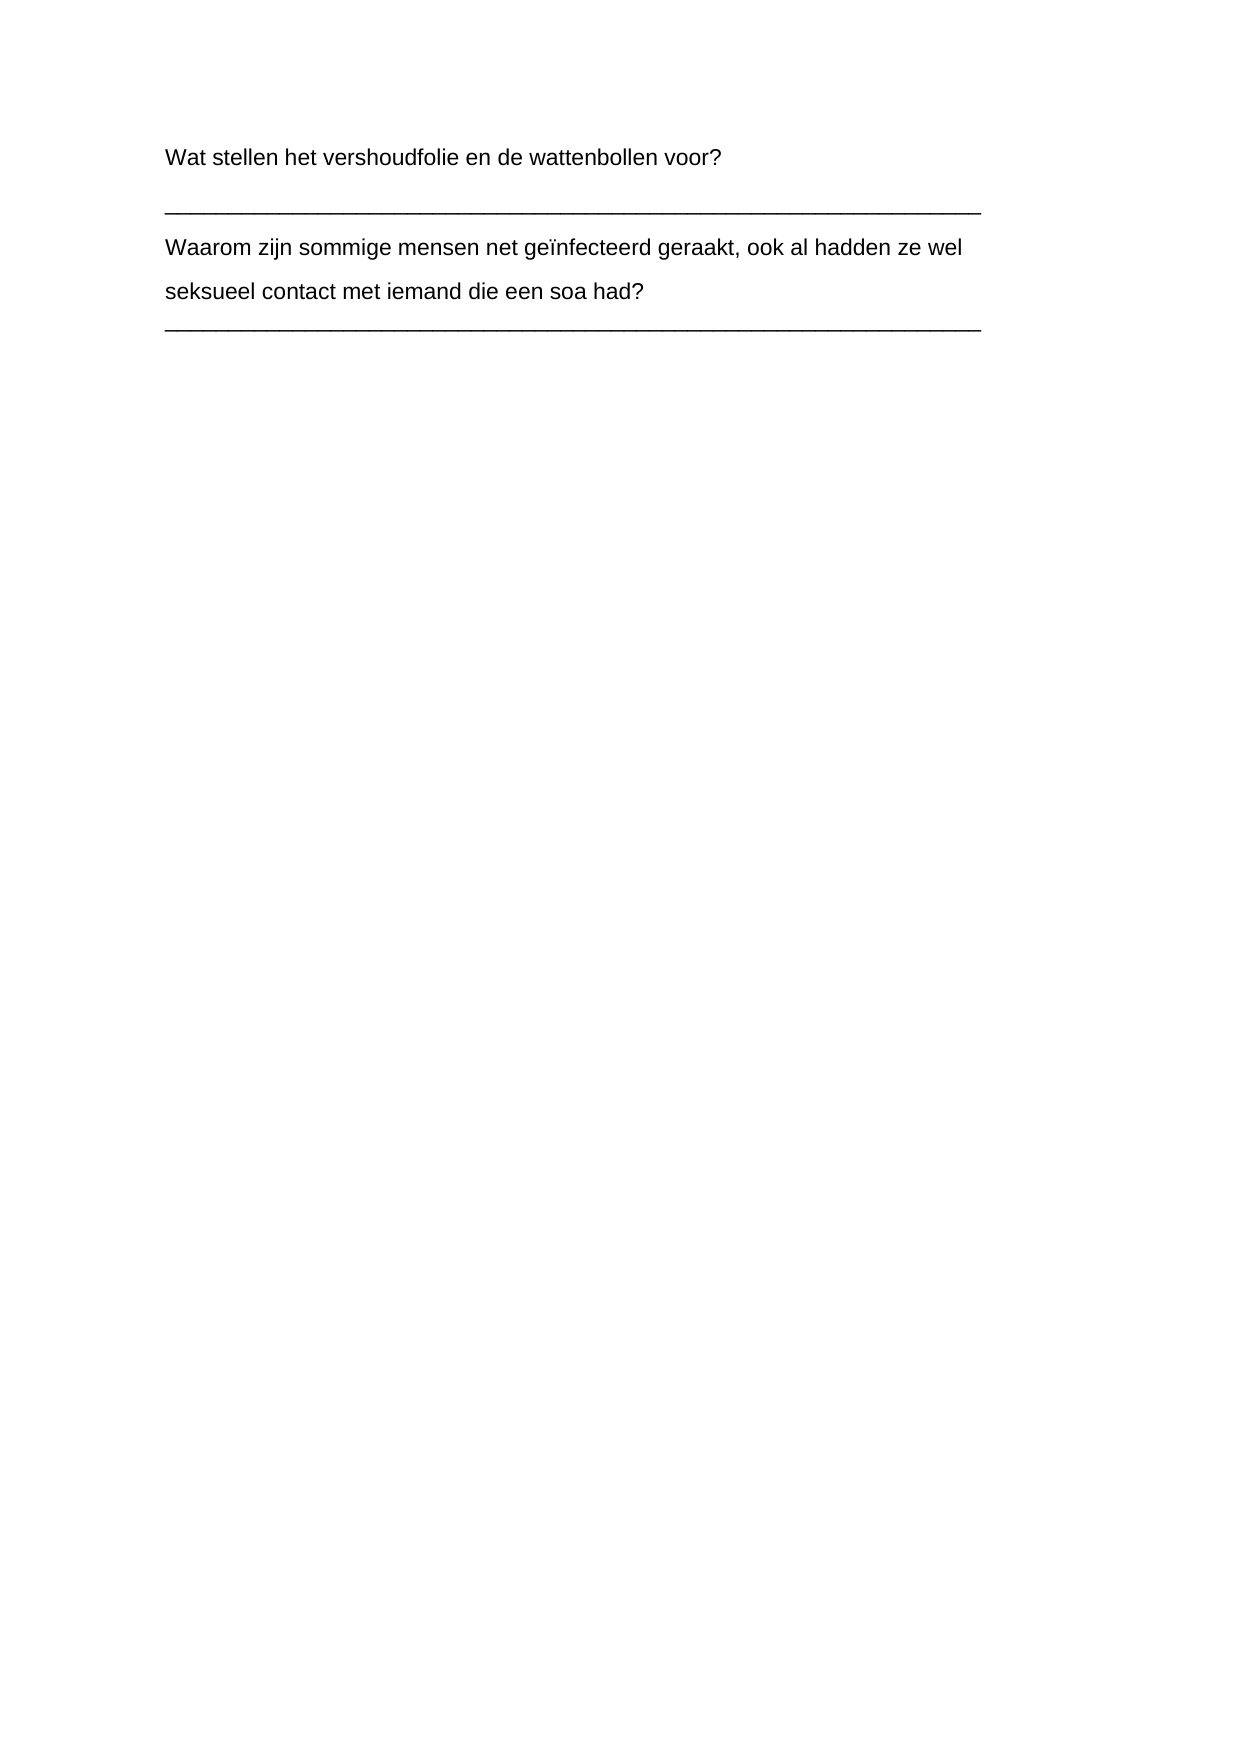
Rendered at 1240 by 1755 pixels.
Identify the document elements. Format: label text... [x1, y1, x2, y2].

text ________________________________________________________________ [165, 189, 1062, 215]
text seksueel contact met iemand die een soa had? ________________________________________________________________ [165, 278, 1062, 333]
text Wat stellen het vershoudfolie en de wattenbollen voor? [165, 144, 1062, 170]
text Waarom zijn sommige mensen net geïnfecteerd geraakt, ook al hadden ze wel [165, 233, 1062, 260]
